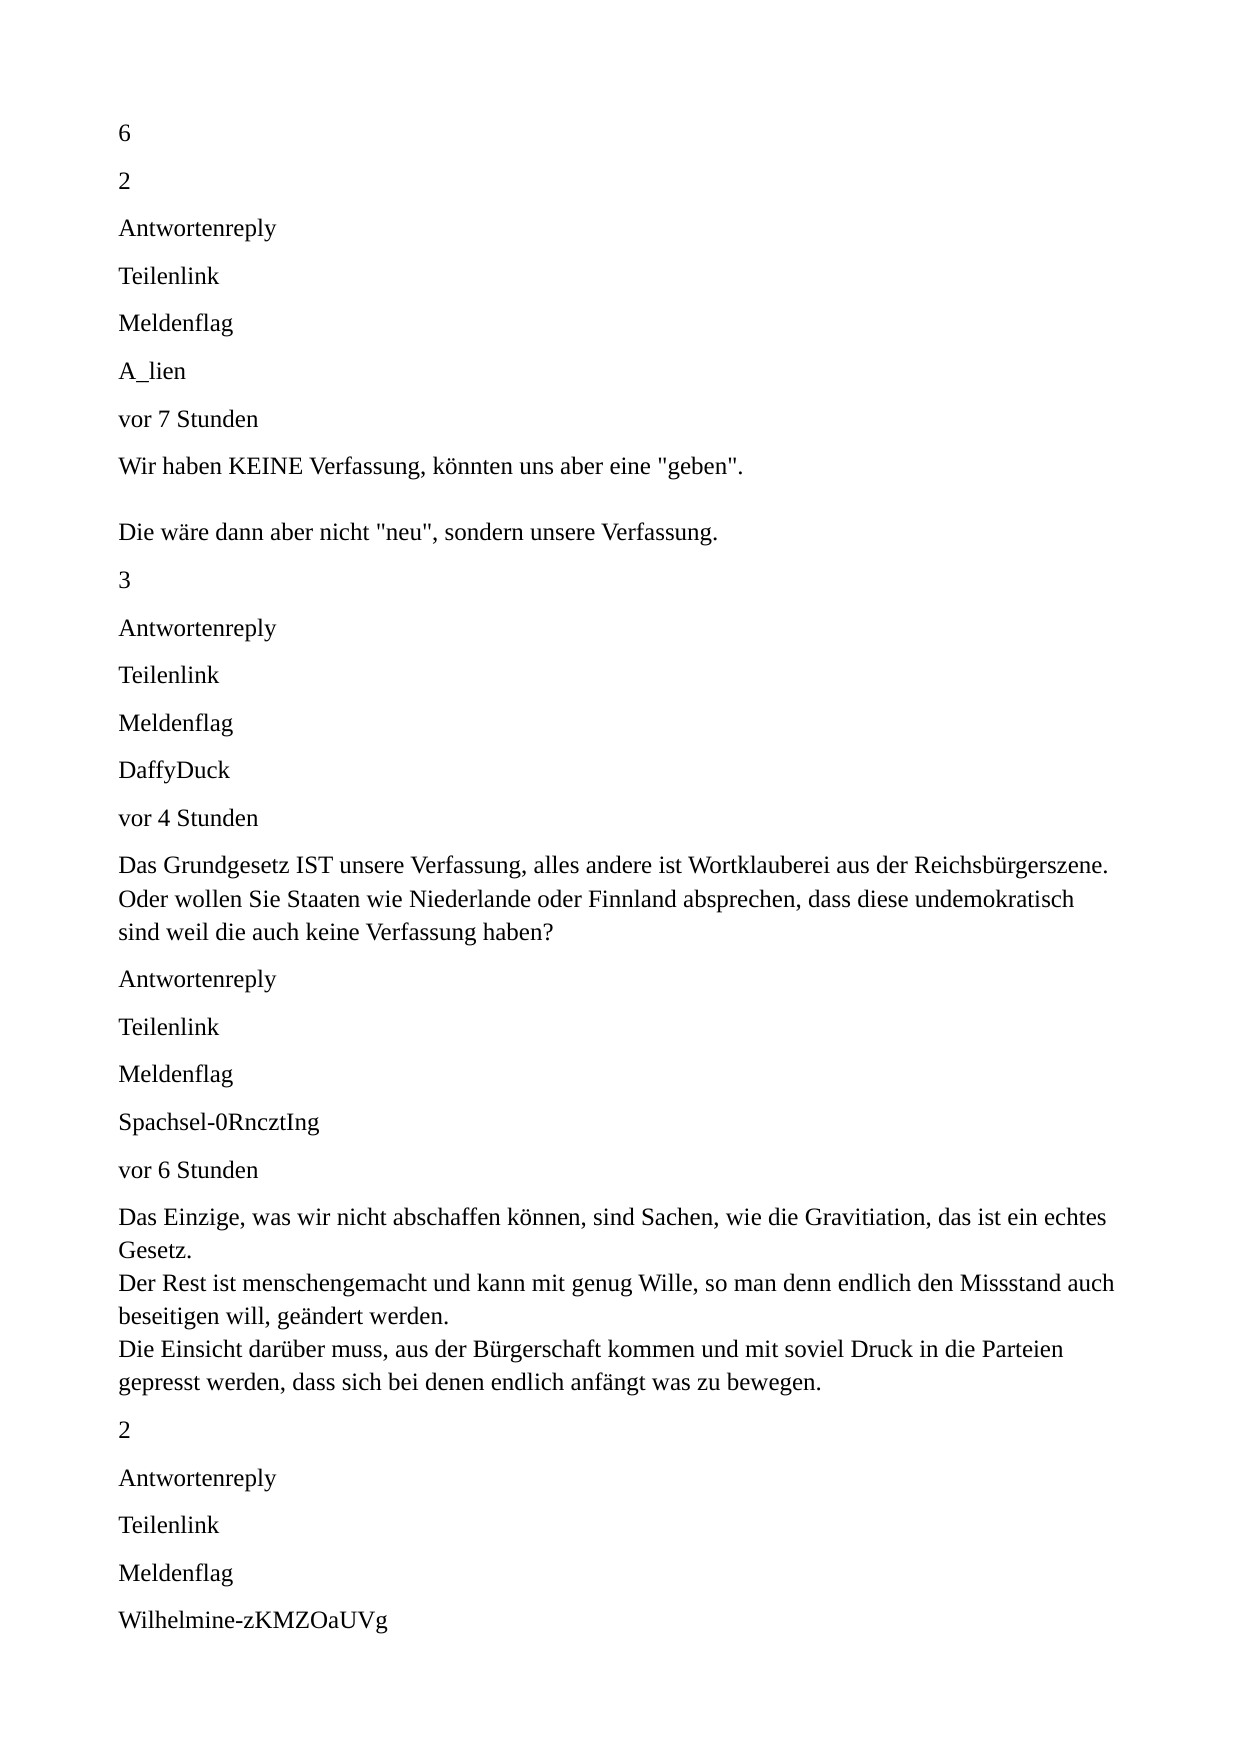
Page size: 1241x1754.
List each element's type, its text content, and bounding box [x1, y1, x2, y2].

text Spachsel-0RncztIng [118, 1107, 1122, 1136]
text 2 [118, 1415, 1122, 1444]
text vor 6 Stunden [118, 1155, 1122, 1183]
text 2 [118, 166, 1122, 194]
text Teilenlink [118, 1012, 1122, 1041]
text Antwortenreply [118, 964, 1122, 993]
text 6 [118, 118, 1122, 147]
text DaffyDuck [118, 755, 1122, 784]
text Teilenlink [118, 261, 1122, 290]
text Teilenlink [118, 1510, 1122, 1539]
text Teilenlink [118, 660, 1122, 689]
text Antwortenreply [118, 213, 1122, 242]
text Meldenflag [118, 1059, 1122, 1088]
text Wir haben KEINE Verfassung, könnten uns aber eine "geben". Die wäre dann aber nicht "neu", sondern unsere Verfassung. [118, 451, 1122, 546]
text Das Einzige, was wir nicht abschaffen können, sind Sachen, wie die Gravitiation, das ist ein echtes Gesetz. Der Rest ist menschengemacht und kann mit genug Wille, so man denn endlich den Missstand auch beseitigen will, geändert werden. Die Einsicht darüber muss, aus der Bürgerschaft kommen und mit soviel Druck in die Parteien gepresst werden, dass sich bei denen endlich anfängt was zu bewegen. [118, 1202, 1122, 1396]
text vor 4 Stunden [118, 803, 1122, 832]
text Antwortenreply [118, 613, 1122, 641]
text Meldenflag [118, 708, 1122, 737]
text A_lien [118, 356, 1122, 385]
text Das Grundgesetz IST unsere Verfassung, alles andere ist Wortklauberei aus der Reichsbürgerszene. Oder wollen Sie Staaten wie Niederlande oder Finnland absprechen, dass diese undemokratisch sind weil die auch keine Verfassung haben? [118, 851, 1122, 945]
text 3 [118, 565, 1122, 594]
text vor 7 Stunden [118, 404, 1122, 432]
text Antwortenreply [118, 1463, 1122, 1491]
text Meldenflag [118, 1558, 1122, 1587]
text Wilhelmine-zKMZOaUVg [118, 1605, 1122, 1634]
text Meldenflag [118, 308, 1122, 337]
